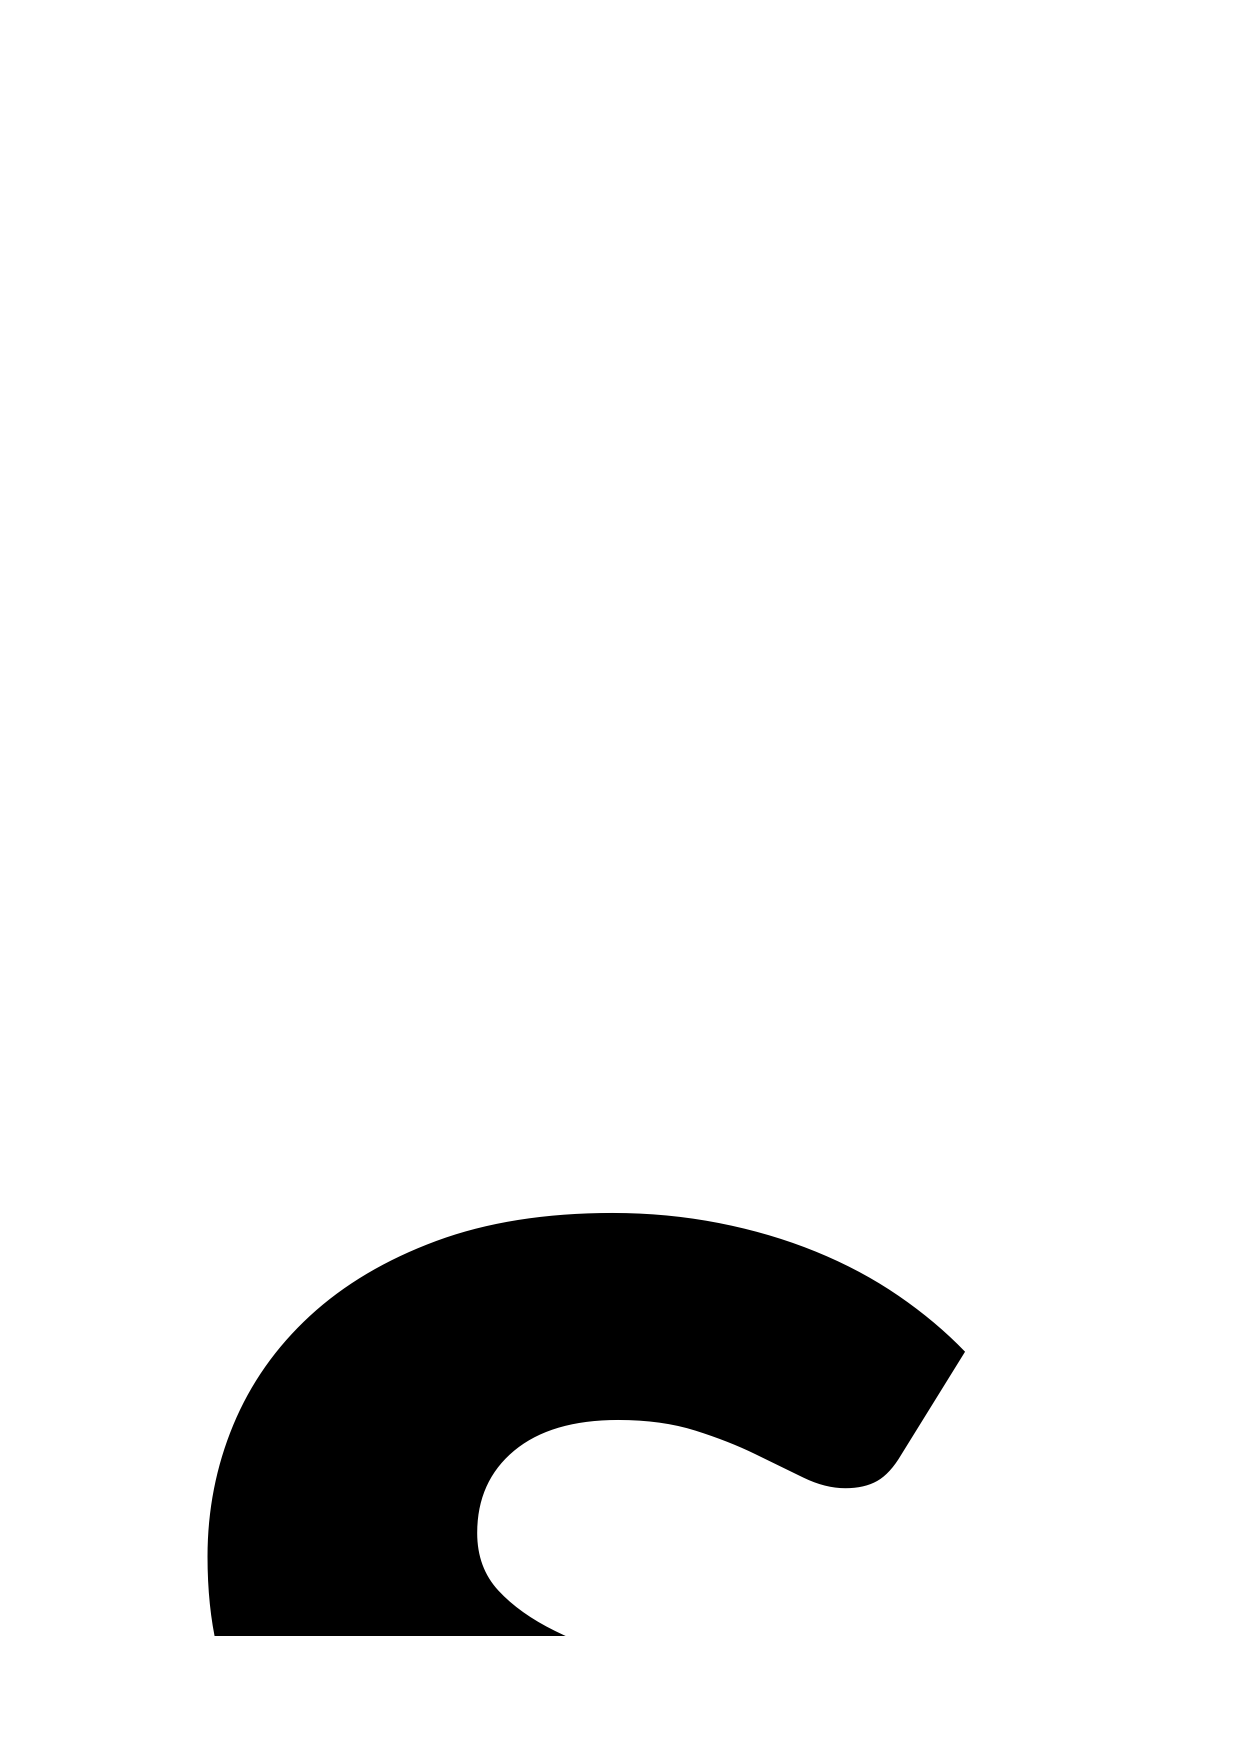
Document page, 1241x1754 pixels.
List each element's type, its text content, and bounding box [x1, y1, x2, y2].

text 2 shops, 2 UI, 1 Business [118, 118, 1122, 1636]
